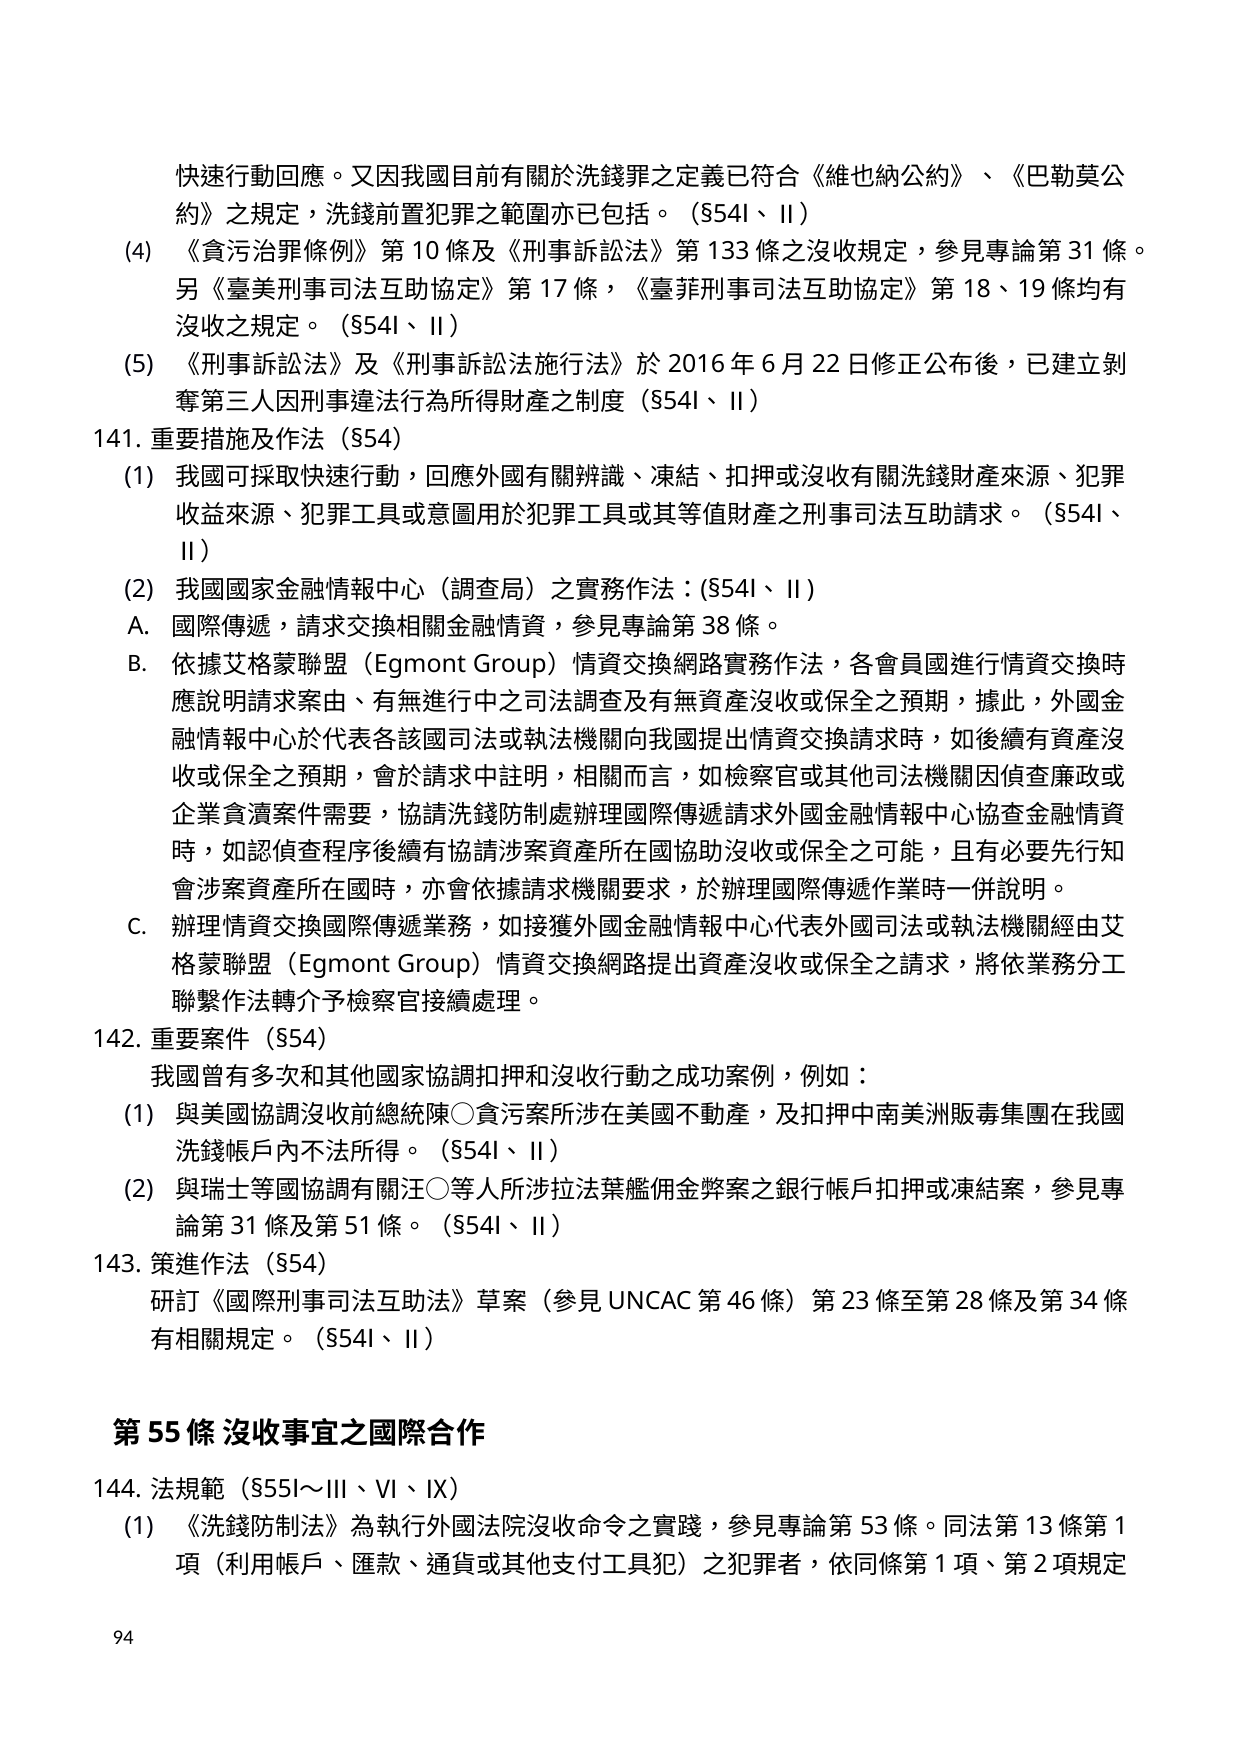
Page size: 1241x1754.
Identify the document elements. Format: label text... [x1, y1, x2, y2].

list 研訂《國際刑事司法互助法》草案（參見UNCAC第46條）第23條至第28條及第34條有相關規定。（§54Ⅰ、Ⅱ） [150, 1275, 1128, 1350]
list 我國國家金融情報中心（調查局）之實務作法：(§54Ⅰ、Ⅱ) [124, 562, 1128, 600]
list 國際傳遞，請求交換相關金融情資，參見專論第38條。 [127, 600, 1128, 637]
list 依據艾格蒙聯盟（Egmont Group）情資交換網路實務作法，各會員國進行情資交換時應說明請求案由、有無進行中之司法調查及有無資產沒收或保全之預期，據此，外國金融情報中心於代表各該國司法或執法機關向我國提出情資交換請求時，如後續有資產沒收或保全之預期，會於請求中註明，相關而言，如檢察官或其他司法機關因偵查廉政或企業貪瀆案件需要，協請洗錢防制處辦理國際傳遞請求外國金融情報中心協查金融情資時，如認偵查程序後續有協請涉案資產所在國協助沒收或保全之可能，且有必要先行知會涉案資產所在國時，亦會依據請求機關要求，於辦理國際傳遞作業時一併說明。 [127, 637, 1128, 900]
list 策進作法（§54） [92, 1237, 1128, 1275]
list 《刑事訴訟法》及《刑事訴訟法施行法》於2016年6月22日修正公布後，已建立剝奪第三人因刑事違法行為所得財產之制度（§54Ⅰ、Ⅱ） [124, 337, 1128, 412]
list 《洗錢防制法》為執行外國法院沒收命令之實踐，參見專論第53條。同法第13條第1項（利用帳戶、匯款、通貨或其他支付工具犯）之犯罪者，依同條第1項、第2項規定 [124, 1500, 1128, 1575]
list 與瑞士等國協調有關汪○等人所涉拉法葉艦佣金弊案之銀行帳戶扣押或凍結案，參見專論第31條及第51條。（§54Ⅰ、Ⅱ） [124, 1162, 1128, 1237]
list 《貪污治罪條例》第10條及《刑事訴訟法》第133條之沒收規定，參見專論第31條。另《臺美刑事司法互助協定》第17條，《臺菲刑事司法互助協定》第18、19條均有沒收之規定。（§54Ⅰ、Ⅱ） [124, 225, 1128, 337]
list 我國可採取快速行動，回應外國有關辨識、凍結、扣押或沒收有關洗錢財產來源、犯罪收益來源、犯罪工具或意圖用於犯罪工具或其等值財產之刑事司法互助請求。（§54Ⅰ、Ⅱ） [124, 450, 1128, 562]
list 辦理情資交換國際傳遞業務，如接獲外國金融情報中心代表外國司法或執法機關經由艾格蒙聯盟（Egmont Group）情資交換網路提出資產沒收或保全之請求，將依業務分工聯繫作法轉介予檢察官接續處理。 [127, 900, 1128, 1012]
list 重要措施及作法（§54） [92, 412, 1128, 450]
list 與美國協調沒收前總統陳○貪污案所涉在美國不動產，及扣押中南美洲販毒集團在我國洗錢帳戶內不法所得。（§54Ⅰ、Ⅱ） [124, 1087, 1128, 1162]
list 快速行動回應。又因我國目前有關於洗錢罪之定義已符合《維也納公約》、《巴勒莫公約》之規定，洗錢前置犯罪之範圍亦已包括。（§54Ⅰ、Ⅱ） [124, 150, 1128, 225]
list 我國曾有多次和其他國家協調扣押和沒收行動之成功案例，例如： [150, 1050, 1128, 1087]
list 法規範（§55Ⅰ～Ⅲ、Ⅵ、Ⅸ） [92, 1462, 1128, 1500]
list 重要案件（§54） [92, 1012, 1128, 1050]
text 第55條 沒收事宜之國際合作 [112, 1387, 1131, 1462]
